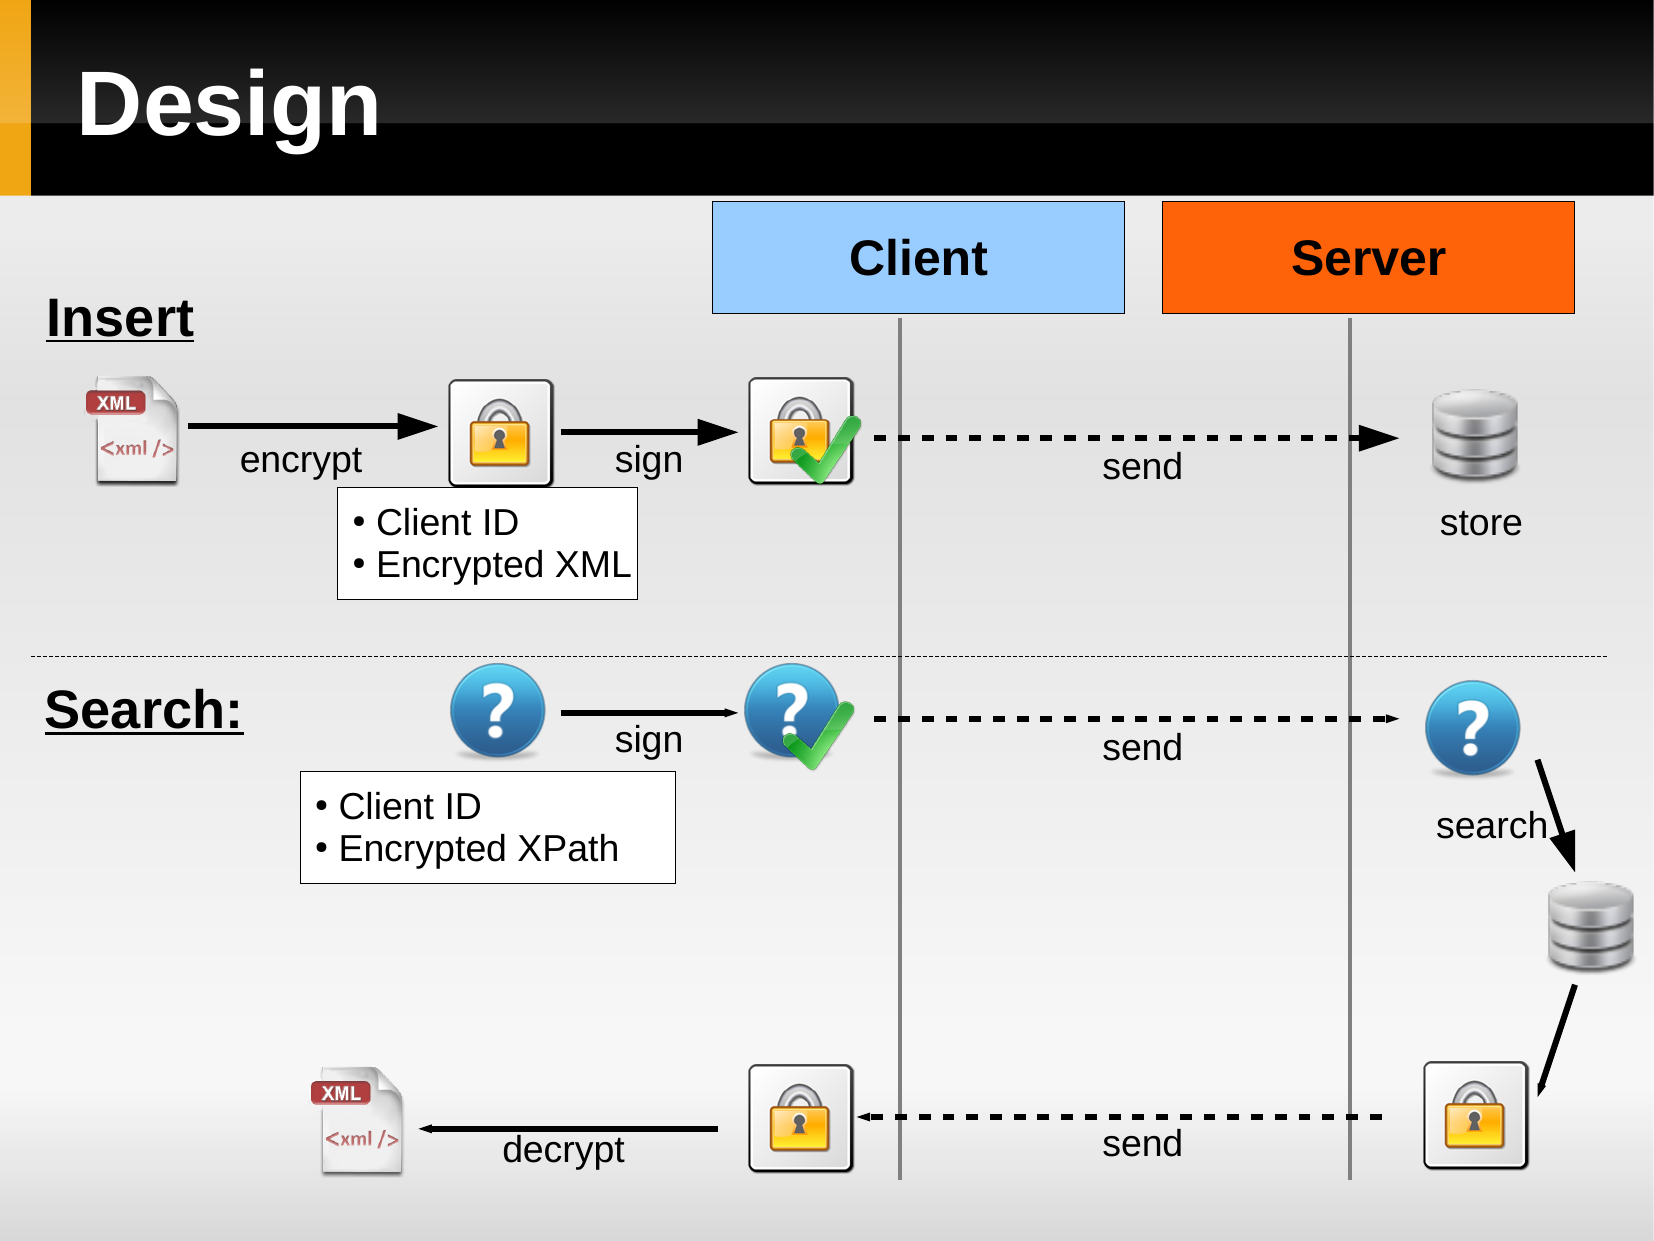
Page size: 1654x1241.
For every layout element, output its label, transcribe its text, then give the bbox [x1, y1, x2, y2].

text_box Client ID Encrypted XPath [300, 771, 676, 884]
title Design [76, 0, 1565, 208]
text_box search [1421, 797, 1564, 855]
text_box send [1087, 438, 1201, 496]
text_box send [1087, 718, 1201, 776]
text_box send [1087, 1115, 1201, 1173]
text_box sign [600, 711, 699, 769]
text_box Insert [31, 280, 209, 356]
text_box sign [600, 430, 699, 488]
text_box decrypt [487, 1121, 640, 1179]
text_box Search: [29, 672, 259, 748]
text_box store [1425, 493, 1576, 551]
text_box Client [712, 201, 1125, 314]
text_box Server [1162, 201, 1575, 314]
picture [0, 0, 1654, 1241]
text_box encrypt [225, 430, 378, 488]
text_box Client ID Encrypted XML [337, 487, 638, 600]
